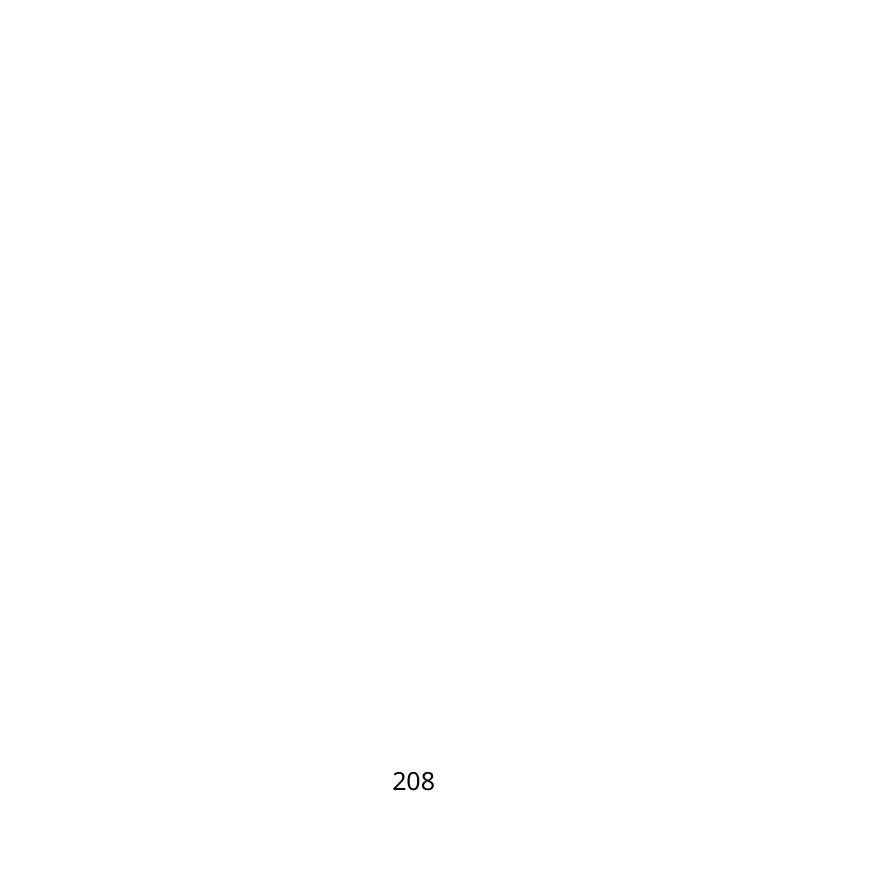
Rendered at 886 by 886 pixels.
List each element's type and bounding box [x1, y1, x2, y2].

table_cell [59, 117, 413, 145]
table_cell [413, 117, 768, 145]
table_header [413, 89, 768, 117]
table_header [59, 89, 413, 117]
